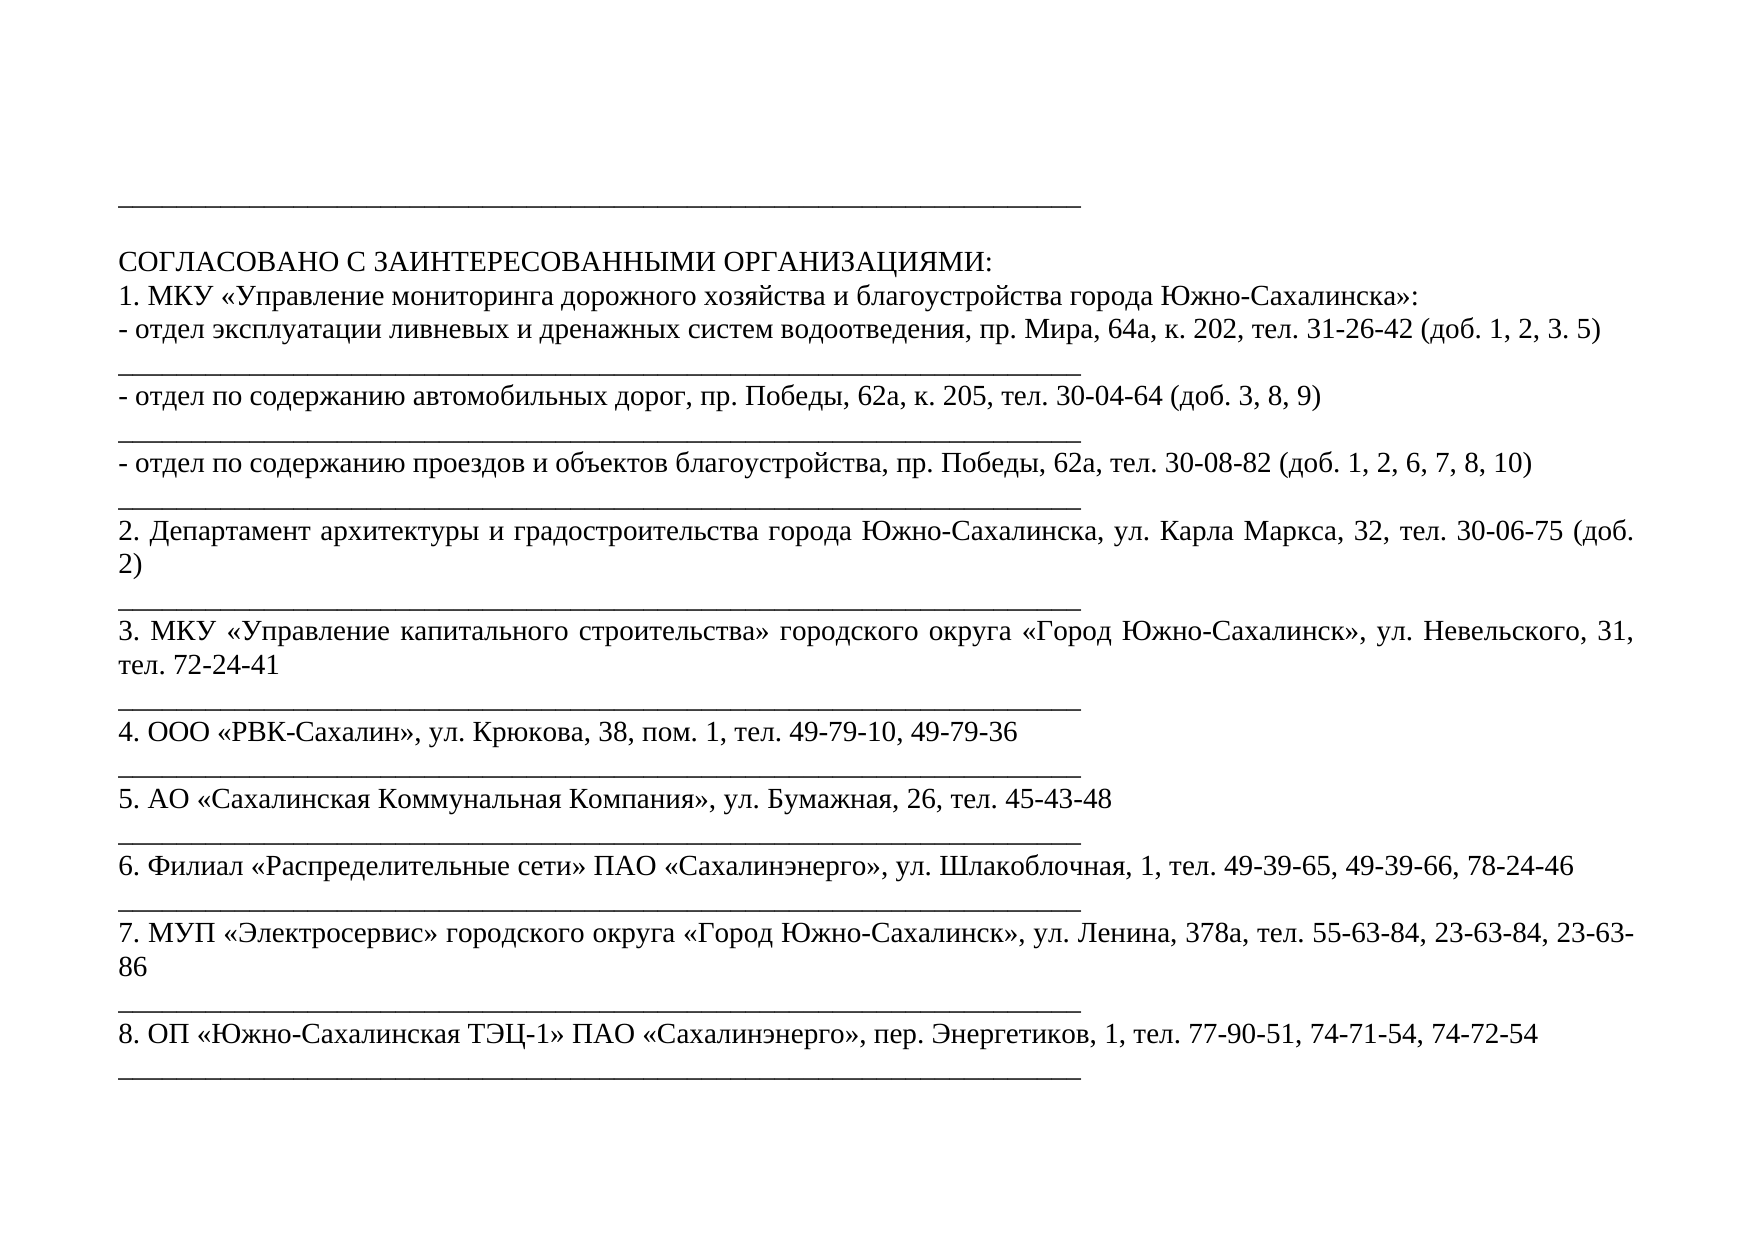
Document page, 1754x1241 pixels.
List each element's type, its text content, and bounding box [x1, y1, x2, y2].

text 8. ОП «Южно-Сахалинская ТЭЦ-1» ПАО «Сахалинэнерго», пер. Энергетиков, 1, тел. 77-90-51, 74-71-54, 74-72-54 [118, 1016, 1636, 1049]
text __________________________________________________________________ [118, 479, 1636, 513]
text __________________________________________________________________ [118, 680, 1636, 714]
text 5. АО «Сахалинская Коммунальная Компания», ул. Бумажная, 26, тел. 45-43-48 [118, 781, 1636, 814]
text __________________________________________________________________ [118, 882, 1636, 915]
text __________________________________________________________________ [118, 814, 1636, 848]
text __________________________________________________________________ [118, 177, 1636, 211]
text __________________________________________________________________ [118, 747, 1636, 781]
text 2. Департамент архитектуры и градостроительства города Южно-Сахалинска, ул. Карла Маркса, 32, тел. 30-06-75 (доб. 2) [118, 513, 1636, 580]
text __________________________________________________________________ [118, 580, 1636, 613]
text 7. МУП «Электросервис» городского округа «Город Южно-Сахалинск», ул. Ленина, 378а, тел. 55-63-84, 23-63-84, 23-63-86 [118, 915, 1636, 982]
text __________________________________________________________________ [118, 345, 1636, 378]
text __________________________________________________________________ [118, 982, 1636, 1016]
text 3. МКУ «Управление капитального строительства» городского округа «Город Южно-Сахалинск», ул. Невельского, 31, тел. 72-24-41 [118, 613, 1636, 680]
text - отдел по содержанию автомобильных дорог, пр. Победы, 62а, к. 205, тел. 30-04-64 (доб. 3, 8, 9) [118, 378, 1636, 412]
text __________________________________________________________________ [118, 412, 1636, 446]
text __________________________________________________________________ [118, 1049, 1636, 1083]
text СОГЛАСОВАНО С ЗАИНТЕРЕСОВАННЫМИ ОРГАНИЗАЦИЯМИ: [118, 244, 1636, 278]
text - отдел по содержанию проездов и объектов благоустройства, пр. Победы, 62а, тел. 30-08-82 (доб. 1, 2, 6, 7, 8, 10) [118, 446, 1636, 479]
text 6. Филиал «Распределительные сети» ПАО «Сахалинэнерго», ул. Шлакоблочная, 1, тел. 49-39-65, 49-39-66, 78-24-46 [118, 848, 1636, 882]
text - отдел эксплуатации ливневых и дренажных систем водоотведения, пр. Мира, 64а, к. 202, тел. 31-26-42 (доб. 1, 2, 3. 5) [118, 311, 1636, 345]
text 4. ООО «РВК-Сахалин», ул. Крюкова, 38, пом. 1, тел. 49-79-10, 49-79-36 [118, 714, 1636, 747]
text 1. МКУ «Управление мониторинга дорожного хозяйства и благоустройства города Южно-Сахалинска»: [118, 278, 1636, 311]
